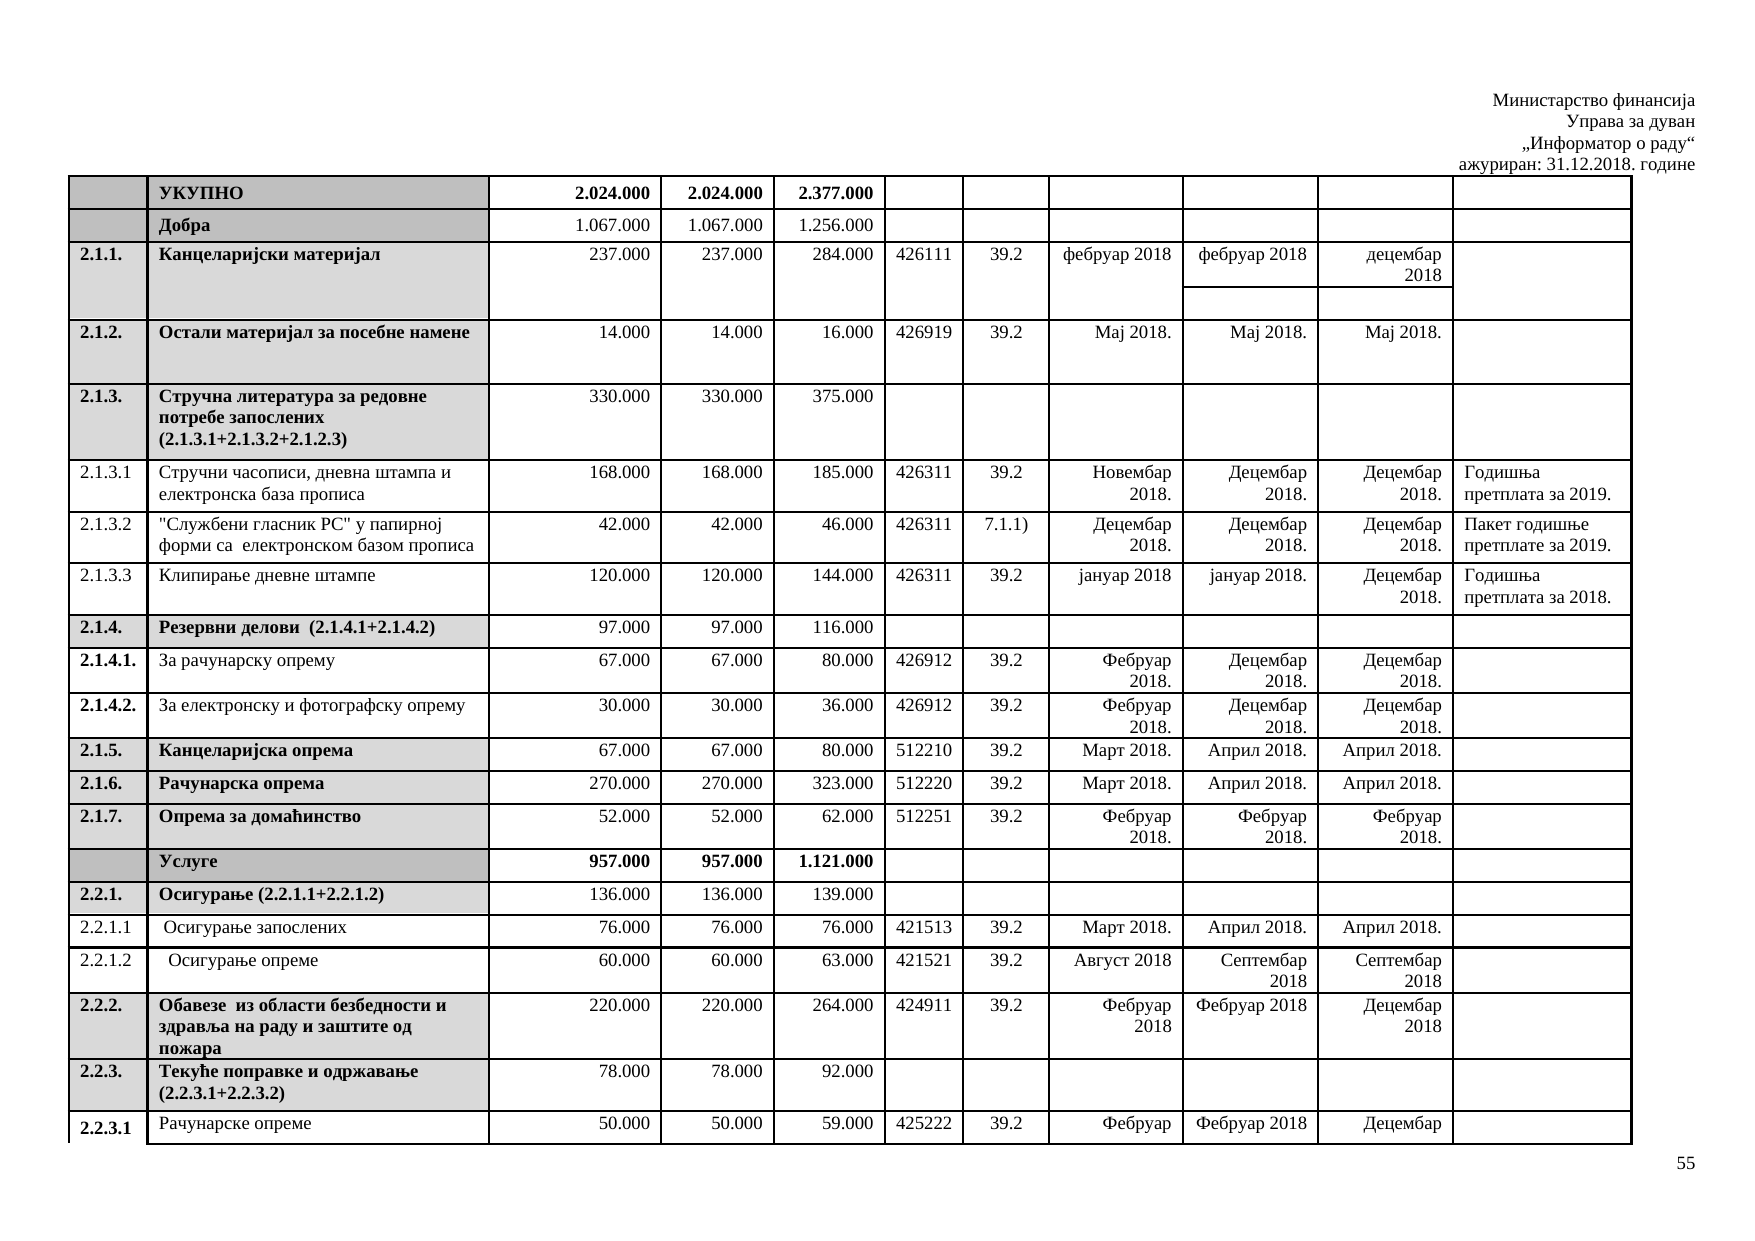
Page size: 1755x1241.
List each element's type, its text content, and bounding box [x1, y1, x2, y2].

table_cell 2.1.4. [70, 616, 146, 647]
table_cell 42.000 [662, 513, 773, 562]
table_cell 220.000 [490, 994, 660, 1058]
table_cell 50.000 [662, 1112, 773, 1143]
table_cell Рачунарске опреме [149, 1112, 488, 1143]
table_cell [1050, 210, 1182, 241]
table_cell 62.000 [775, 805, 884, 848]
table_cell 67.000 [490, 649, 660, 692]
table_cell Децембар 2018. [1050, 513, 1182, 562]
table_cell [1319, 616, 1452, 647]
table_cell 2.1.3. [70, 385, 146, 459]
table_cell [1184, 1060, 1317, 1110]
table_cell Канцеларијска опрема [149, 739, 488, 770]
table_cell Март 2018. [1050, 772, 1182, 803]
table_cell [70, 210, 146, 241]
table_cell 63.000 [775, 949, 884, 992]
table_cell [1454, 850, 1630, 881]
table_cell 39.2 [964, 739, 1048, 770]
table_cell [964, 883, 1048, 913]
table_cell 284.000 [775, 243, 884, 318]
table_cell 426912 [886, 649, 962, 692]
table_cell 67.000 [490, 739, 660, 770]
table_cell [1319, 883, 1452, 913]
table_cell 237.000 [490, 243, 660, 318]
table_cell [1454, 1060, 1630, 1110]
table_cell [1454, 694, 1630, 737]
table_cell 136.000 [490, 883, 660, 913]
table_cell [964, 210, 1048, 241]
table_cell 2.1.4.1. [70, 649, 146, 692]
table_cell 39.2 [964, 321, 1048, 383]
table_cell 220.000 [662, 994, 773, 1058]
table_cell 42.000 [490, 513, 660, 562]
table_cell 30.000 [490, 694, 660, 737]
table_cell 76.000 [490, 916, 660, 946]
table_cell [1184, 850, 1317, 881]
table_cell [964, 1060, 1048, 1110]
table_cell 2.1.3.1 [70, 461, 146, 511]
table_cell јануар 2018. [1184, 564, 1317, 614]
table_cell Годишња претплата за 2018. [1454, 564, 1630, 614]
table_cell 957.000 [490, 850, 660, 881]
table_cell 139.000 [775, 883, 884, 913]
table_cell 2.1.6. [70, 772, 146, 803]
table_cell Децембар 2018. [1184, 649, 1317, 692]
table_cell 2.2.1.1 [70, 916, 146, 946]
table_cell Децембар 2018 [1319, 994, 1452, 1058]
table_cell [70, 177, 146, 208]
table_cell [1319, 177, 1452, 208]
table_cell 97.000 [662, 616, 773, 647]
table_cell 2.1.1. [70, 243, 146, 318]
table_cell [1319, 385, 1452, 459]
table_cell 67.000 [662, 739, 773, 770]
table_cell 330.000 [490, 385, 660, 459]
table_cell [1050, 385, 1182, 459]
table_cell Фебруар 2018. [1050, 649, 1182, 692]
table_cell [1184, 883, 1317, 913]
table_cell 78.000 [662, 1060, 773, 1110]
table_cell 39.2 [964, 805, 1048, 848]
table_cell Осигурање запослених [149, 916, 488, 946]
table_cell Децембар [1319, 1112, 1452, 1143]
table_cell [886, 385, 962, 459]
table_cell Децембар 2018. [1319, 694, 1452, 737]
table_cell Осигурање опреме [149, 949, 488, 992]
table_cell 2.2.2. [70, 994, 146, 1058]
table_cell [964, 177, 1048, 208]
table_cell 2.1.7. [70, 805, 146, 848]
table_cell Клипирање дневне штампе [149, 564, 488, 614]
table_cell Текуће поправке и одржавање (2.2.3.1+2.2.3.2) [149, 1060, 488, 1110]
table_cell 120.000 [662, 564, 773, 614]
table_cell децембар 2018 [1319, 243, 1452, 286]
table_cell 168.000 [490, 461, 660, 511]
table_cell 60.000 [490, 949, 660, 992]
table_cell Септембар 2018 [1184, 949, 1317, 992]
table_cell 60.000 [662, 949, 773, 992]
table_cell Осигурање (2.2.1.1+2.2.1.2) [149, 883, 488, 913]
table_cell 46.000 [775, 513, 884, 562]
table_cell [1454, 385, 1630, 459]
table_cell [1454, 321, 1630, 383]
table_cell [70, 850, 146, 881]
table_cell [886, 850, 962, 881]
table_cell 50.000 [490, 1112, 660, 1143]
table_cell [1454, 649, 1630, 692]
table_cell За електронску и фотографску опрему [149, 694, 488, 737]
table_cell Децембар 2018. [1319, 461, 1452, 511]
table_cell Канцеларијски материјал [149, 243, 488, 318]
table_cell 2.377.000 [775, 177, 884, 208]
table_cell 59.000 [775, 1112, 884, 1143]
table_cell 375.000 [775, 385, 884, 459]
table_cell 512210 [886, 739, 962, 770]
table_cell Пакет годишње претплатe за 2019. [1454, 513, 1630, 562]
table_cell 426111 [886, 243, 962, 318]
table_cell 270.000 [490, 772, 660, 803]
table_cell УКУПНО [149, 177, 488, 208]
table_cell 14.000 [662, 321, 773, 383]
table_cell 67.000 [662, 649, 773, 692]
table_cell [1454, 949, 1630, 992]
table_cell Децембар 2018. [1319, 513, 1452, 562]
table_cell [1454, 883, 1630, 913]
table_cell 270.000 [662, 772, 773, 803]
table_cell 14.000 [490, 321, 660, 383]
table_cell 39.2 [964, 772, 1048, 803]
table_cell [1319, 288, 1452, 318]
table_cell 1.121.000 [775, 850, 884, 881]
table_cell [1050, 177, 1182, 208]
table_cell [886, 883, 962, 913]
table_cell Фебруар 2018 [1184, 1112, 1317, 1143]
table_cell 39.2 [964, 916, 1048, 946]
table_cell [886, 210, 962, 241]
table_cell [1454, 177, 1630, 208]
table_cell [1319, 350, 1452, 383]
table_cell 136.000 [662, 883, 773, 913]
table_cell Март 2018. [1050, 739, 1182, 770]
table_cell 80.000 [775, 649, 884, 692]
table_cell Стручна литература за редовне потребе запослених (2.1.3.1+2.1.3.2+2.1.2.3) [149, 385, 488, 459]
table_cell 512220 [886, 772, 962, 803]
table_cell 2.1.3.3 [70, 564, 146, 614]
table_cell Април 2018. [1319, 739, 1452, 770]
table_cell 421513 [886, 916, 962, 946]
table_cell 426311 [886, 564, 962, 614]
table_cell 330.000 [662, 385, 773, 459]
table_cell Новембар 2018. [1050, 461, 1182, 511]
table_cell Април 2018. [1184, 772, 1317, 803]
table_cell 264.000 [775, 994, 884, 1058]
table_cell [1454, 739, 1630, 770]
table_cell [886, 1060, 962, 1110]
table_cell [1454, 616, 1630, 647]
table_cell Фебруар 2018. [1050, 694, 1182, 737]
table_cell [1454, 994, 1630, 1058]
table_cell [1454, 243, 1630, 318]
table_cell 7.1.1) [964, 513, 1048, 562]
table_cell [1050, 850, 1182, 881]
table_cell 425222 [886, 1112, 962, 1143]
table_cell Фебруар 2018. [1319, 805, 1452, 848]
table_cell 2.2.1. [70, 883, 146, 913]
table_cell 426919 [886, 321, 962, 383]
table_cell Фебруар 2018 [1050, 994, 1182, 1058]
table_cell 421521 [886, 949, 962, 992]
table_cell [964, 385, 1048, 459]
table_cell 39.2 [964, 949, 1048, 992]
table_cell 30.000 [662, 694, 773, 737]
table_cell [1050, 286, 1182, 318]
table_cell [1319, 1060, 1452, 1110]
table_cell 1.067.000 [490, 210, 660, 241]
table_cell 1.067.000 [662, 210, 773, 241]
table_cell Фебруар 2018. [1050, 805, 1182, 848]
table_cell 2.1.2. [70, 321, 146, 383]
table_cell Децембар 2018. [1319, 564, 1452, 614]
table_cell 1.256.000 [775, 210, 884, 241]
table_cell 2.1.5. [70, 739, 146, 770]
table_cell Мај 2018. [1319, 321, 1452, 350]
table_cell 323.000 [775, 772, 884, 803]
table_cell 2.2.3.1 [70, 1112, 146, 1143]
table_cell 52.000 [490, 805, 660, 848]
table_cell [886, 177, 962, 208]
table_cell [1184, 616, 1317, 647]
table_cell Мај 2018. [1184, 321, 1317, 350]
table_cell Април 2018. [1184, 916, 1317, 946]
table_cell [1454, 805, 1630, 848]
table_cell [1454, 772, 1630, 803]
table_cell Децембар 2018. [1319, 649, 1452, 692]
table_cell 2.024.000 [490, 177, 660, 208]
table_cell 39.2 [964, 243, 1048, 318]
table_cell 2.2.1.2 [70, 949, 146, 992]
table_cell 76.000 [662, 916, 773, 946]
table_cell [1050, 1060, 1182, 1110]
table_cell [1319, 210, 1452, 241]
table_cell [964, 616, 1048, 647]
table_cell [1184, 177, 1317, 208]
table_cell 426912 [886, 694, 962, 737]
table_cell 78.000 [490, 1060, 660, 1110]
table_cell 2.1.3.2 [70, 513, 146, 562]
table_cell Услуге [149, 850, 488, 881]
table_cell [1050, 616, 1182, 647]
table_cell Април 2018. [1319, 772, 1452, 803]
table_cell Август 2018 [1050, 949, 1182, 992]
table_cell Фебруар 2018 [1184, 994, 1317, 1058]
table_cell 426311 [886, 461, 962, 511]
table_cell 957.000 [662, 850, 773, 881]
table_cell Фебруар 2018. [1184, 805, 1317, 848]
table_cell [1454, 210, 1630, 241]
table_cell 97.000 [490, 616, 660, 647]
table_cell 426311 [886, 513, 962, 562]
table_cell Децембар 2018. [1184, 513, 1317, 562]
table_cell Фебруар [1050, 1112, 1182, 1143]
table_cell 237.000 [662, 243, 773, 318]
table_cell Мај 2018. [1050, 321, 1182, 350]
table_cell [1050, 883, 1182, 913]
table_cell [1454, 1112, 1630, 1143]
table_cell 16.000 [775, 321, 884, 383]
table_cell [964, 850, 1048, 881]
table_cell [1319, 850, 1452, 881]
table_cell Остали материјал за посебне намене [149, 321, 488, 383]
table_cell 36.000 [775, 694, 884, 737]
table_cell Рачунарска опрема [149, 772, 488, 803]
table_cell јануар 2018 [1050, 564, 1182, 614]
table_cell 39.2 [964, 1112, 1048, 1143]
table_cell [1184, 385, 1317, 459]
table_cell Април 2018. [1184, 739, 1317, 770]
table_cell 120.000 [490, 564, 660, 614]
table_cell Резервни делови (2.1.4.1+2.1.4.2) [149, 616, 488, 647]
table_cell Обавезе из области безбедности и здравља на раду и заштите од пожара [149, 994, 488, 1058]
table_cell [1184, 210, 1317, 241]
table_cell 185.000 [775, 461, 884, 511]
table_cell фебруар 2018 [1184, 243, 1317, 286]
table_cell Април 2018. [1319, 916, 1452, 946]
table_cell [1184, 350, 1317, 383]
table_cell [1454, 916, 1630, 946]
table_cell 424911 [886, 994, 962, 1058]
table_cell 39.2 [964, 564, 1048, 614]
table_cell За рачунарску опрему [149, 649, 488, 692]
table_cell 92.000 [775, 1060, 884, 1110]
table_cell 512251 [886, 805, 962, 848]
table_cell "Службени гласник РС" у папирној форми са електронском базом прописа [149, 513, 488, 562]
table_cell 2.2.3. [70, 1060, 146, 1110]
table_cell 168.000 [662, 461, 773, 511]
table_cell Март 2018. [1050, 916, 1182, 946]
table_cell Опрема за домаћинство [149, 805, 488, 848]
table_cell 116.000 [775, 616, 884, 647]
table_cell [1184, 288, 1317, 318]
table_cell 39.2 [964, 694, 1048, 737]
table_cell 76.000 [775, 916, 884, 946]
table_cell 80.000 [775, 739, 884, 770]
table_cell Септембар 2018 [1319, 949, 1452, 992]
table_cell 39.2 [964, 649, 1048, 692]
table_cell 2.024.000 [662, 177, 773, 208]
table_cell Добра [149, 210, 488, 241]
table_cell Годишња претплата за 2019. [1454, 461, 1630, 511]
table_cell 52.000 [662, 805, 773, 848]
table_cell 144.000 [775, 564, 884, 614]
table_cell Децембар 2018. [1184, 694, 1317, 737]
table_cell фебруар 2018 [1050, 243, 1182, 286]
table_cell Децембар 2018. [1184, 461, 1317, 511]
table_cell Стручни часописи, дневна штампа и електронска база прописа [149, 461, 488, 511]
table_cell [886, 616, 962, 647]
table_cell [1050, 350, 1182, 383]
table_cell 2.1.4.2. [70, 694, 146, 737]
table_cell 39.2 [964, 994, 1048, 1058]
table_cell 39.2 [964, 461, 1048, 511]
